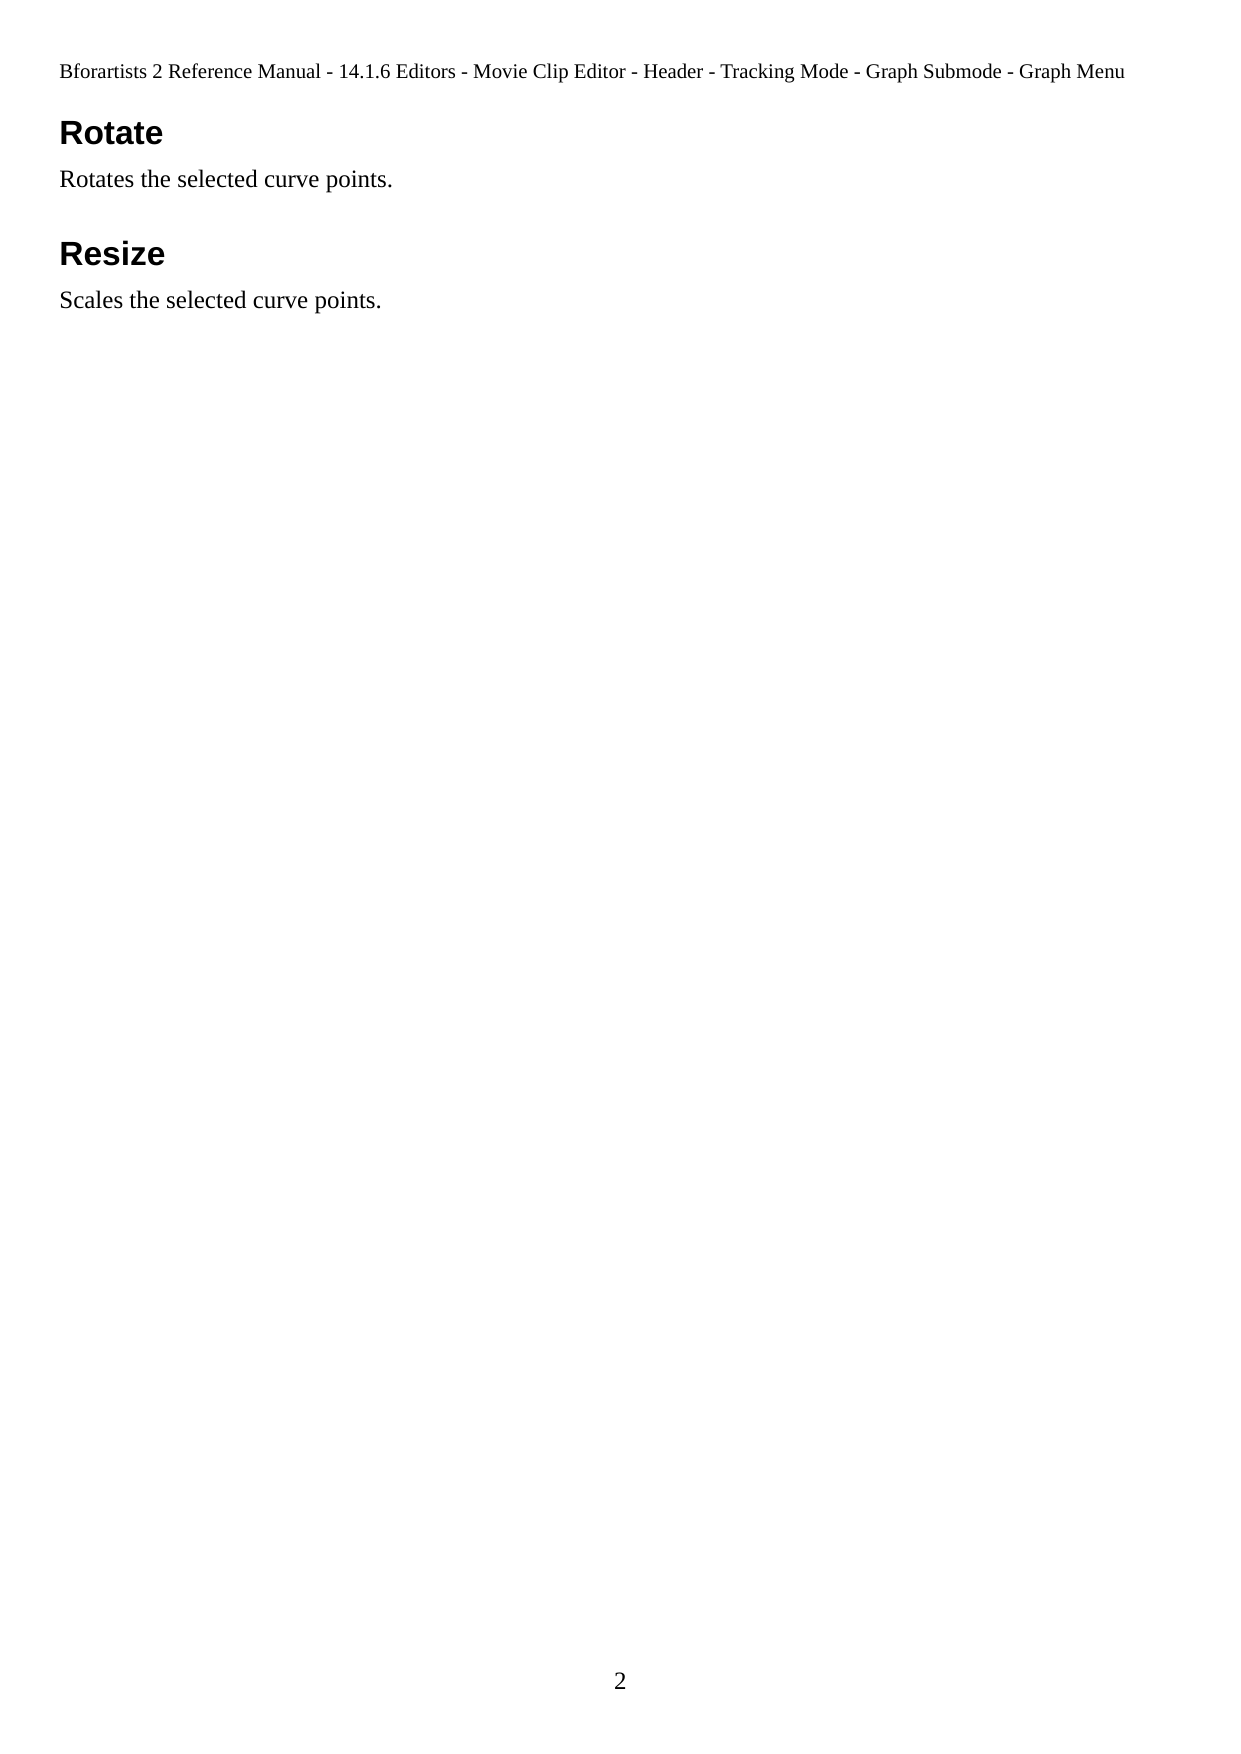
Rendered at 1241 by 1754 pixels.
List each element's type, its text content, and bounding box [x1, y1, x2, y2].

subtitle Rotate [59, 113, 1181, 151]
subtitle Resize [59, 234, 1181, 272]
text Rotates the selected curve points. [59, 164, 1181, 192]
text Scales the selected curve points. [59, 285, 1181, 313]
